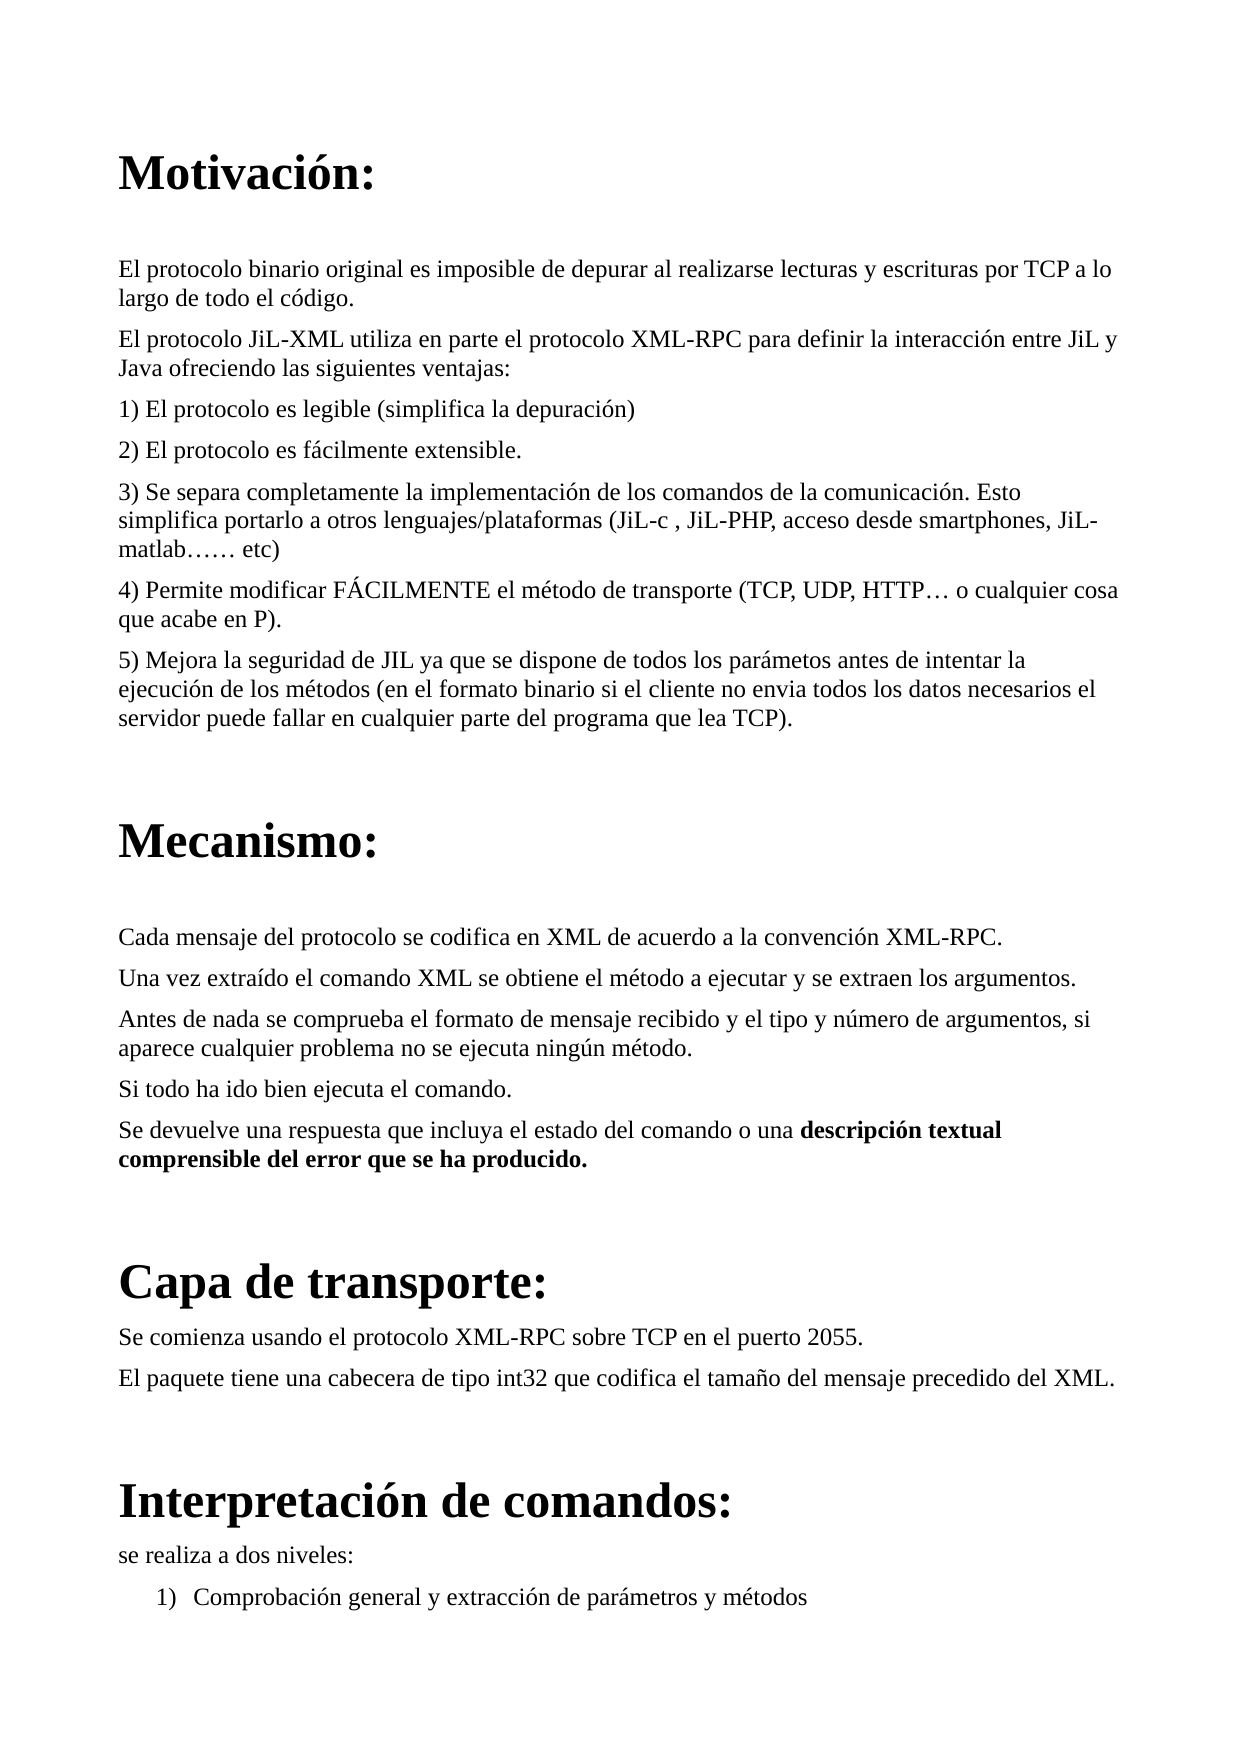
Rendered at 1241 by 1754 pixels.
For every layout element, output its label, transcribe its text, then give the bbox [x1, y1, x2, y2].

text Se comienza usando el protocolo XML-RPC sobre TCP en el puerto 2055. [118, 1322, 1122, 1351]
text 3) Se separa completamente la implementación de los comandos de la comunicación. Esto simplifica portarlo a otros lenguajes/plataformas (JiL-c , JiL-PHP, acceso desde smartphones, JiL-matlab…… etc) [118, 477, 1122, 563]
text 2) El protocolo es fácilmente extensible. [118, 436, 1122, 464]
subtitle Mecanismo: [118, 811, 1122, 868]
text 5) Mejora la seguridad de JIL ya que se dispone de todos los parámetos antes de intentar la ejecución de los métodos (en el formato binario si el cliente no envia todos los datos necesarios el servidor puede fallar en cualquier parte del programa que lea TCP). [118, 646, 1122, 732]
subtitle Motivación: [118, 143, 1122, 201]
text 1) El protocolo es legible (simplifica la depuración) [118, 394, 1122, 423]
text Cada mensaje del protocolo se codifica en XML de acuerdo a la convención XML-RPC. [118, 922, 1122, 951]
text Antes de nada se comprueba el formato de mensaje recibido y el tipo y número de argumentos, si aparece cualquier problema no se ejecuta ningún método. [118, 1004, 1122, 1062]
subtitle Capa de transporte: [118, 1252, 1122, 1309]
text Si todo ha ido bien ejecuta el comando. [118, 1074, 1122, 1103]
subtitle Interpretación de comandos: [118, 1471, 1122, 1528]
text El protocolo binario original es imposible de depurar al realizarse lecturas y escrituras por TCP a lo largo de todo el código. [118, 254, 1122, 312]
text Se devuelve una respuesta que incluya el estado del comando o una descripción textual comprensible del error que se ha producido. [118, 1116, 1122, 1173]
text El paquete tiene una cabecera de tipo int32 que codifica el tamaño del mensaje precedido del XML. [118, 1363, 1122, 1392]
text Una vez extraído el comando XML se obtiene el método a ejecutar y se extraen los argumentos. [118, 963, 1122, 992]
text se realiza a dos niveles: [118, 1541, 1122, 1569]
text El protocolo JiL-XML utiliza en parte el protocolo XML-RPC para definir la interacción entre JiL y Java ofreciendo las siguientes ventajas: [118, 324, 1122, 382]
list Comprobación general y extracción de parámetros y métodos [156, 1582, 1122, 1611]
text 4) Permite modificar FÁCILMENTE el método de transporte (TCP, UDP, HTTP… o cualquier cosa que acabe en P). [118, 576, 1122, 633]
